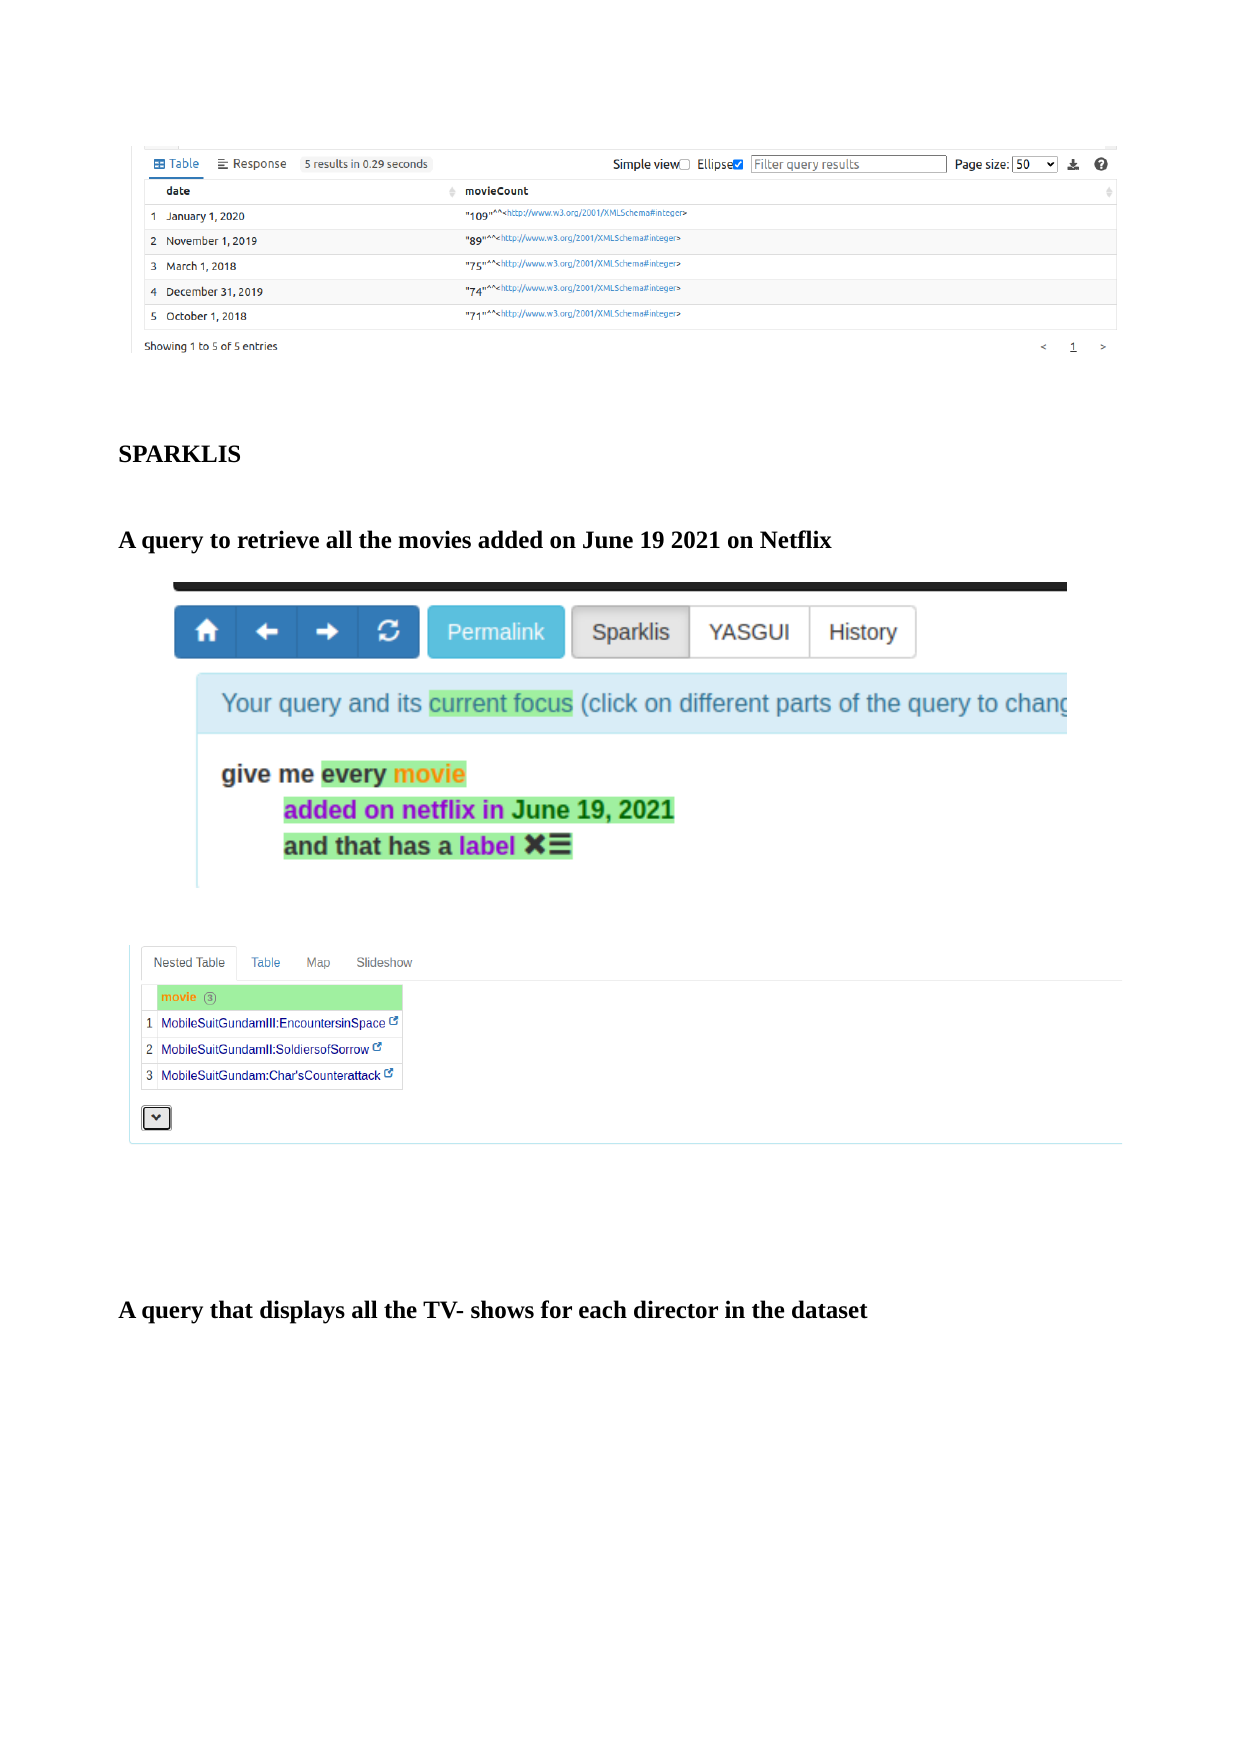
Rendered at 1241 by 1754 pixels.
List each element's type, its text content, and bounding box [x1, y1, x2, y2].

picture [173, 582, 1067, 888]
picture [118, 945, 1123, 1151]
text SPARKLIS [118, 439, 1122, 468]
text A query that displays all the TV- shows for each director in the dataset [118, 1295, 1122, 1323]
picture [118, 146, 1123, 353]
text A query to retrieve all the movies added on June 19 2021 on Netflix [118, 525, 1122, 554]
